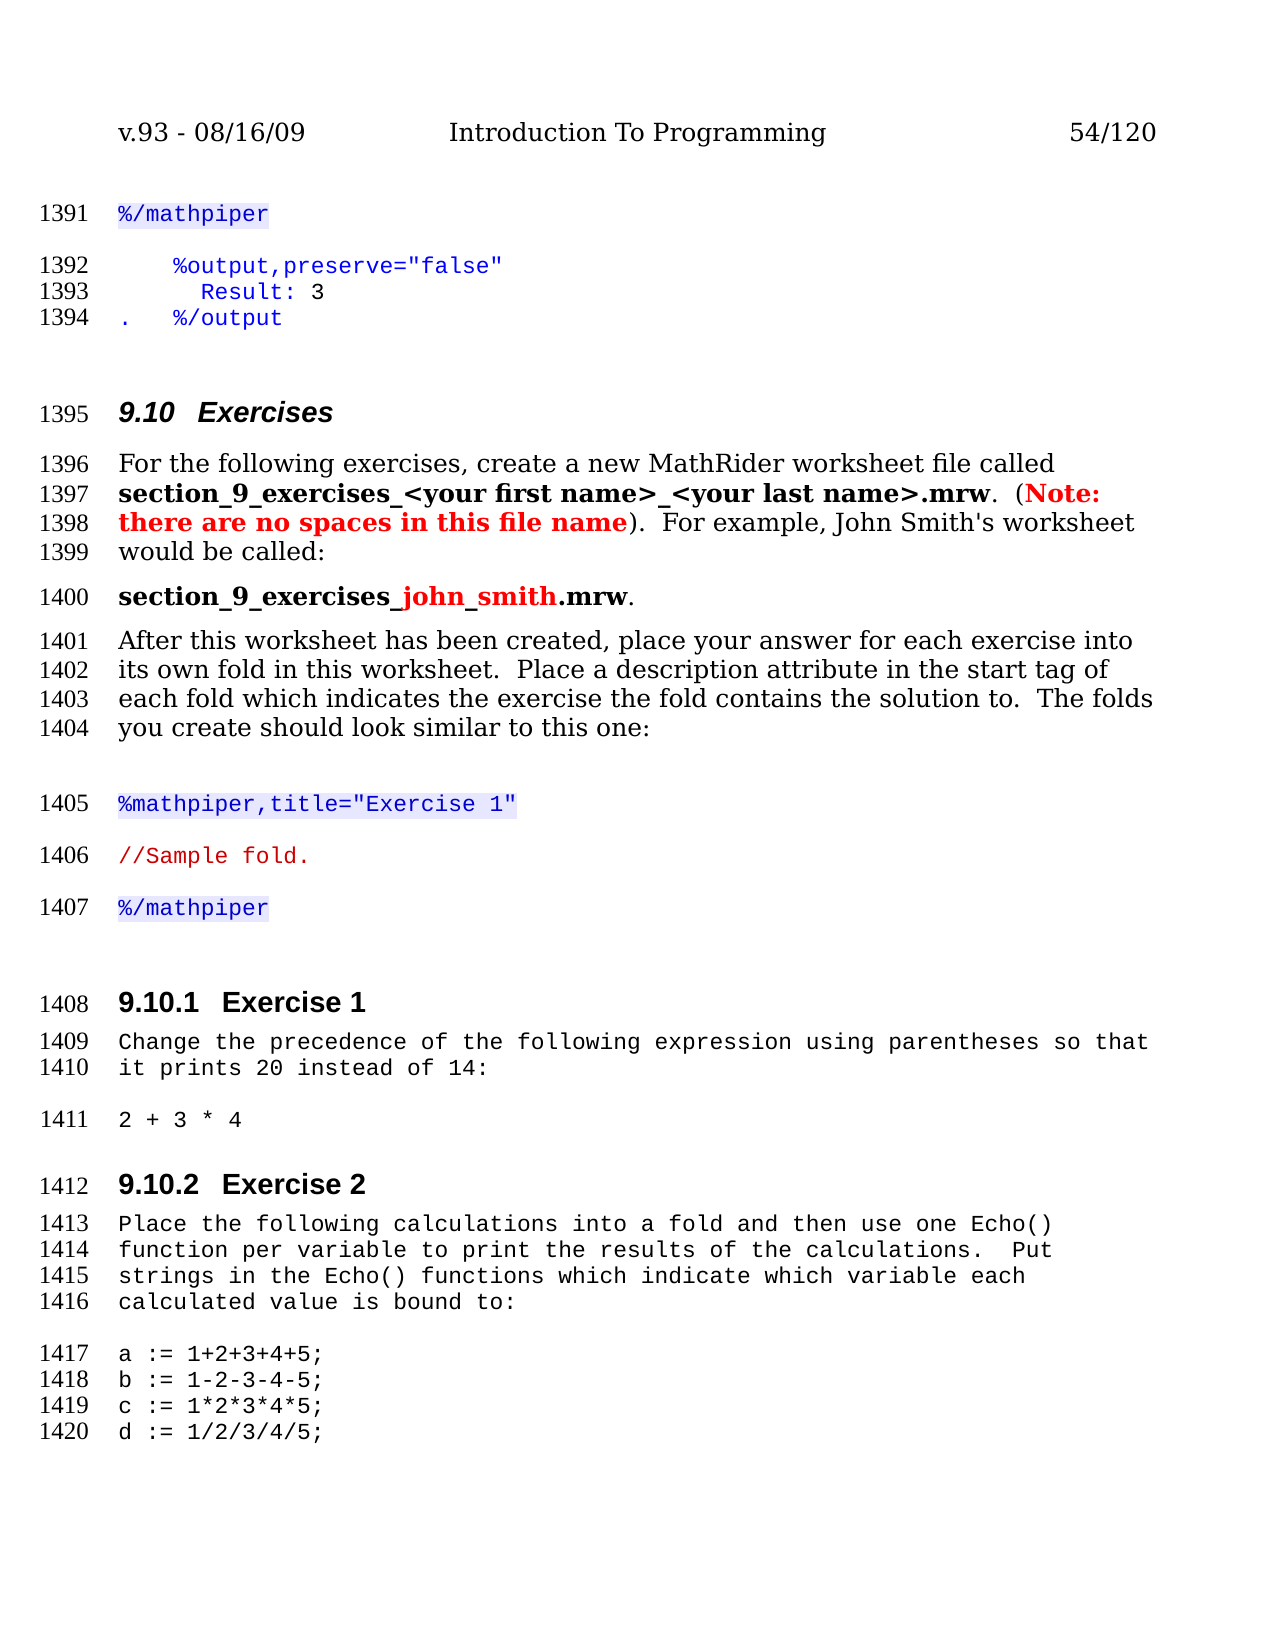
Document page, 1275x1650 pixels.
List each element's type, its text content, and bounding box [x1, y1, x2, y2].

text Change the precedence of the following expression using parentheses so that it prints 20 instead of 14: [118, 1030, 1157, 1082]
text //Sample fold. [118, 844, 1157, 871]
text section_9_exercises_john_smith.mrw. [118, 581, 1157, 611]
text Result: 3 [118, 281, 1157, 306]
text Place the following calculations into a fold and then use one Echo() function per variable to print the results of the calculations. Put strings in the Echo() functions which indicate which variable each calculated value is bound to: [118, 1213, 1157, 1316]
text 2 + 3 * 4 [118, 1108, 1157, 1134]
text . %/output [118, 306, 1157, 332]
text After this worksheet has been created, place your answer for each exercise into its own fold in this worksheet. Place a description attribute in the start tag of each fold which indicates the exercise the fold contains the solution to. The folds you create should look similar to this one: [118, 626, 1157, 742]
text %/mathpiper [118, 203, 1157, 229]
text d := 1/2/3/4/5; [118, 1420, 1157, 1446]
subtitle Exercises [118, 395, 1157, 428]
text b := 1-2-3-4-5; [118, 1368, 1157, 1394]
text %output,preserve="false" [118, 254, 1157, 281]
subtitle Exercise 1 [118, 985, 1157, 1018]
text c := 1*2*3*4*5; [118, 1394, 1157, 1420]
text %/mathpiper [118, 896, 1157, 922]
text For the following exercises, create a new MathRider worksheet file called section_9_exercises_<your first name>_<your last name>.mrw. (Note: there are no spaces in this file name). For example, John Smith's worksheet would be called: [118, 449, 1157, 566]
text %mathpiper,title="Exercise 1" [118, 793, 1157, 819]
subtitle Exercise 2 [118, 1167, 1157, 1201]
text a := 1+2+3+4+5; [118, 1342, 1157, 1368]
